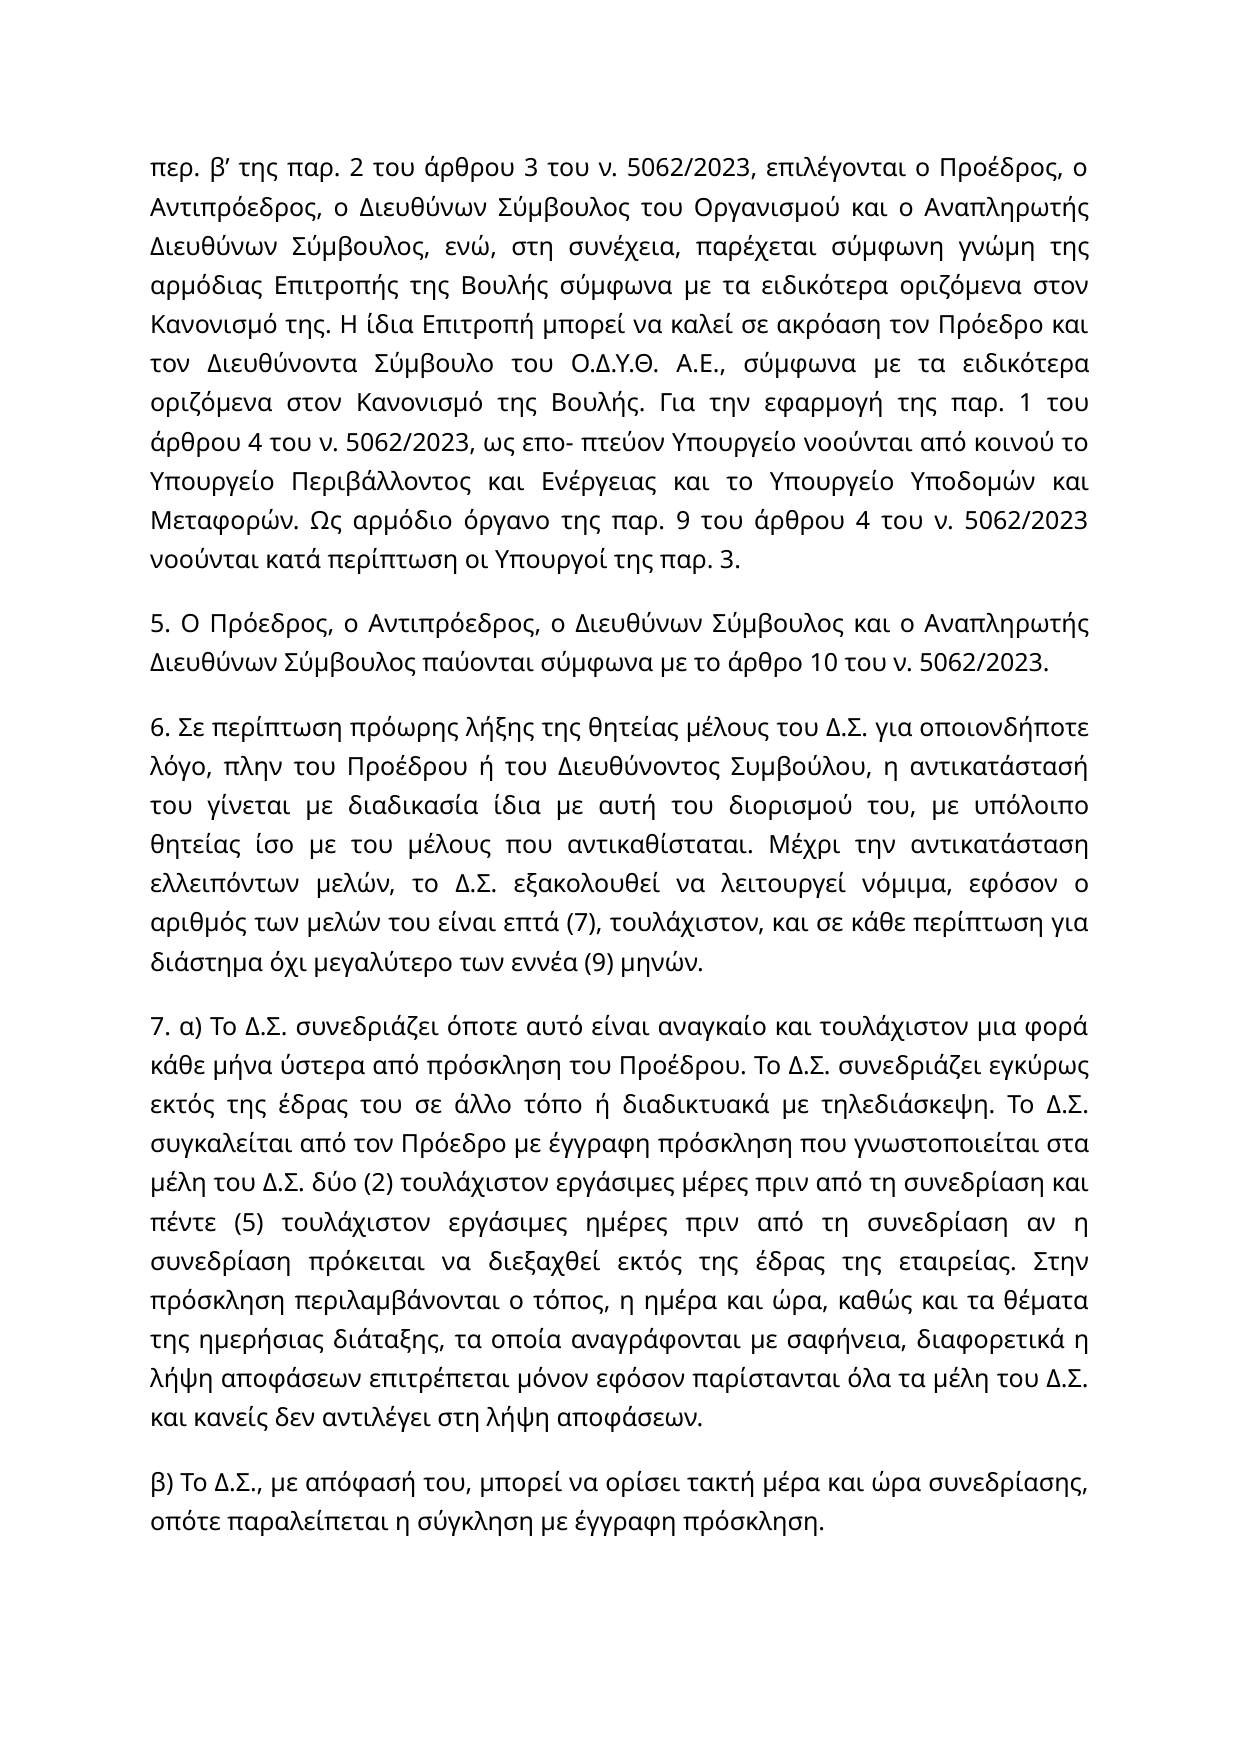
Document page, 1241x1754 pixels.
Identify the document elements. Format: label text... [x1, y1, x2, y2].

text 5. Ο Πρόεδρος, ο Αντιπρόεδρος, ο Διευθύνων Σύμβουλος και ο Αναπληρωτής Διευθύνων Σύμβουλος παύονται σύμφωνα με το άρθρο 10 του ν. 5062/2023. [150, 606, 1090, 679]
text περ. β’ της παρ. 2 του άρθρου 3 του ν. 5062/2023, επιλέγονται ο Προέδρος, ο Αντιπρόεδρος, ο Διευθύνων Σύμβουλος του Οργανισμού και ο Αναπληρωτής Διευθύνων Σύμβουλος, ενώ, στη συνέχεια, παρέχεται σύμφωνη γνώμη της αρμόδιας Επιτροπής της Βουλής σύμφωνα με τα ειδικότερα οριζόμενα στον Κανονισμό της. Η ίδια Επιτροπή μπορεί να καλεί σε ακρόαση τον Πρόεδρο και τον Διευθύνοντα Σύμβουλο του Ο.Δ.Υ.Θ. Α.Ε., σύμφωνα με τα ειδικότερα οριζόμενα στον Κανονισμό της Βουλής. Για την εφαρμογή της παρ. 1 του άρθρου 4 του ν. 5062/2023, ως επο- πτεύον Υπουργείο νοούνται από κοινού το Υπουργείο Περιβάλλοντος και Ενέργειας και το Υπουργείο Υποδομών και Μεταφορών. Ως αρμόδιο όργανο της παρ. 9 του άρθρου 4 του ν. 5062/2023 νοούνται κατά περίπτωση οι Υπουργοί της παρ. 3. [150, 150, 1090, 576]
text β) Το Δ.Σ., με απόφασή του, μπορεί να ορίσει τακτή μέρα και ώρα συνεδρίασης, οπότε παραλείπεται η σύγκληση με έγγραφη πρόσκληση. [150, 1464, 1090, 1537]
text 7. α) Το Δ.Σ. συνεδριάζει όποτε αυτό είναι αναγκαίο και τουλάχιστον μια φορά κάθε μήνα ύστερα από πρόσκληση του Προέδρου. Το Δ.Σ. συνεδριάζει εγκύρως εκτός της έδρας του σε άλλο τόπο ή διαδικτυακά με τηλεδιάσκεψη. Το Δ.Σ. συγκαλείται από τον Πρόεδρο με έγγραφη πρόσκληση που γνωστοποιείται στα μέλη του Δ.Σ. δύο (2) τουλάχιστον εργάσιμες μέρες πριν από τη συνεδρίαση και πέντε (5) τουλάχιστον εργάσιμες ημέρες πριν από τη συνεδρίαση αν η συνεδρίαση πρόκειται να διεξαχθεί εκτός της έδρας της εταιρείας. Στην πρόσκληση περιλαμβάνονται ο τόπος, η ημέρα και ώρα, καθώς και τα θέματα της ημερήσιας διάταξης, τα οποία αναγράφονται με σαφήνεια, διαφορετικά η λήψη αποφάσεων επιτρέπεται μόνον εφόσον παρίστανται όλα τα μέλη του Δ.Σ. και κανείς δεν αντιλέγει στη λήψη αποφάσεων. [150, 1008, 1090, 1434]
text 6. Σε περίπτωση πρόωρης λήξης της θητείας μέλους του Δ.Σ. για οποιονδήποτε λόγο, πλην του Προέδρου ή του Διευθύνοντος Συμβούλου, η αντικατάστασή του γίνεται με διαδικασία ίδια με αυτή του διορισμού του, με υπόλοιπο θητείας ίσο με του μέλους που αντικαθίσταται. Μέχρι την αντικατάσταση ελλειπόντων μελών, το Δ.Σ. εξακολουθεί να λειτουργεί νόμιμα, εφόσον ο αριθμός των μελών του είναι επτά (7), τουλάχιστον, και σε κάθε περίπτωση για διάστημα όχι μεγαλύτερο των εννέα (9) μηνών. [150, 709, 1090, 978]
